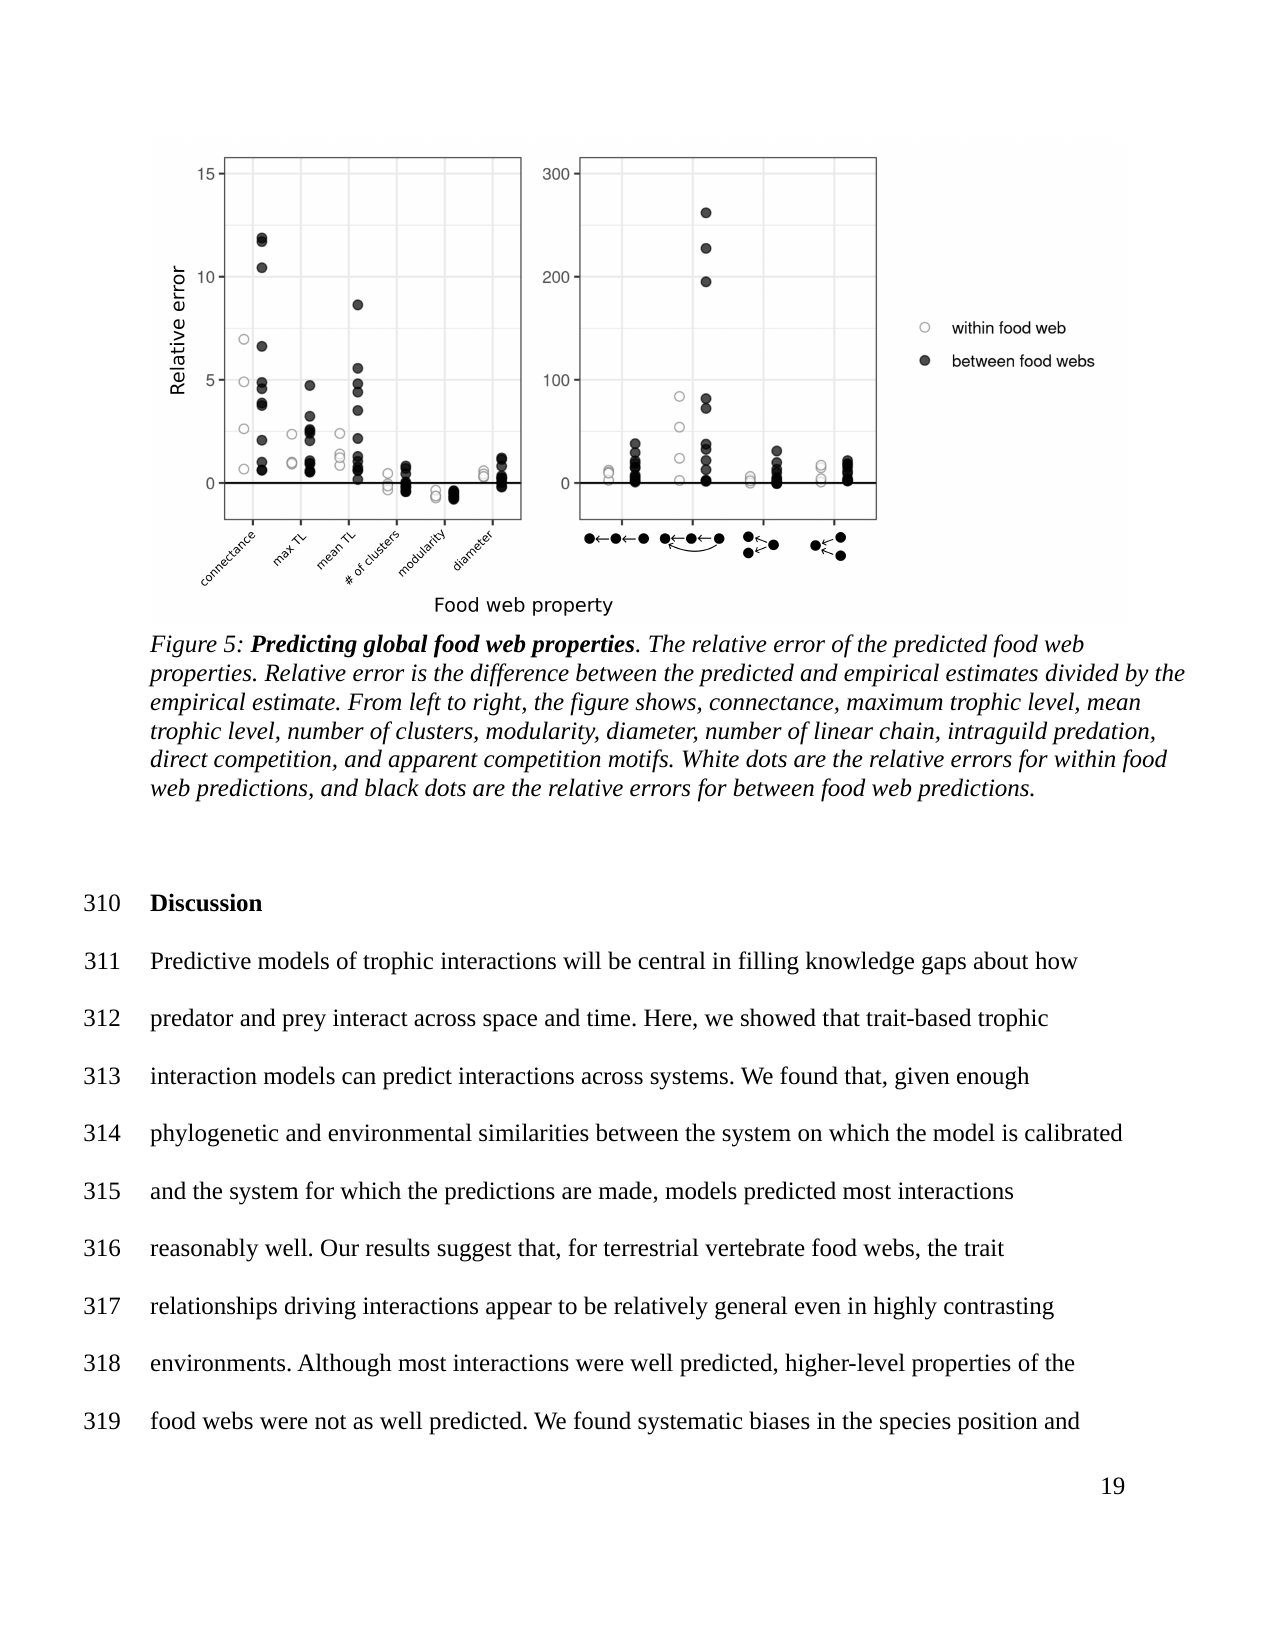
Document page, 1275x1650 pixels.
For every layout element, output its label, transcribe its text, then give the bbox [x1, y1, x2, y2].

text Discussion [150, 888, 1125, 917]
text Figure 5: Predicting global food web properties. The relative error of the predicted food web properties. Relative error is the difference between the predicted and empirical estimates divided by the empirical estimate. From left to right, the figure shows, connectance, maximum trophic level, mean trophic level, number of clusters, modularity, diameter, number of linear chain, intraguild predation, direct competition, and apparent competition motifs. White dots are the relative errors for within food web predictions, and black dots are the relative errors for between food web predictions. [150, 625, 1189, 802]
picture [150, 137, 1125, 625]
text Predictive models of trophic interactions will be central in filling knowledge gaps about how predator and prey interact across space and time. Here, we showed that trait-based trophic interaction models can predict interactions across systems. We found that, given enough phylogenetic and environmental similarities between the system on which the model is calibrated and the system for which the predictions are made, models predicted most interactions reasonably well. Our results suggest that, for terrestrial vertebrate food webs, the trait relationships driving interactions appear to be relatively general even in highly contrasting environments. Although most interactions were well predicted, higher-level properties of the food webs were not as well predicted. We found systematic biases in the species position and [150, 946, 1125, 1434]
